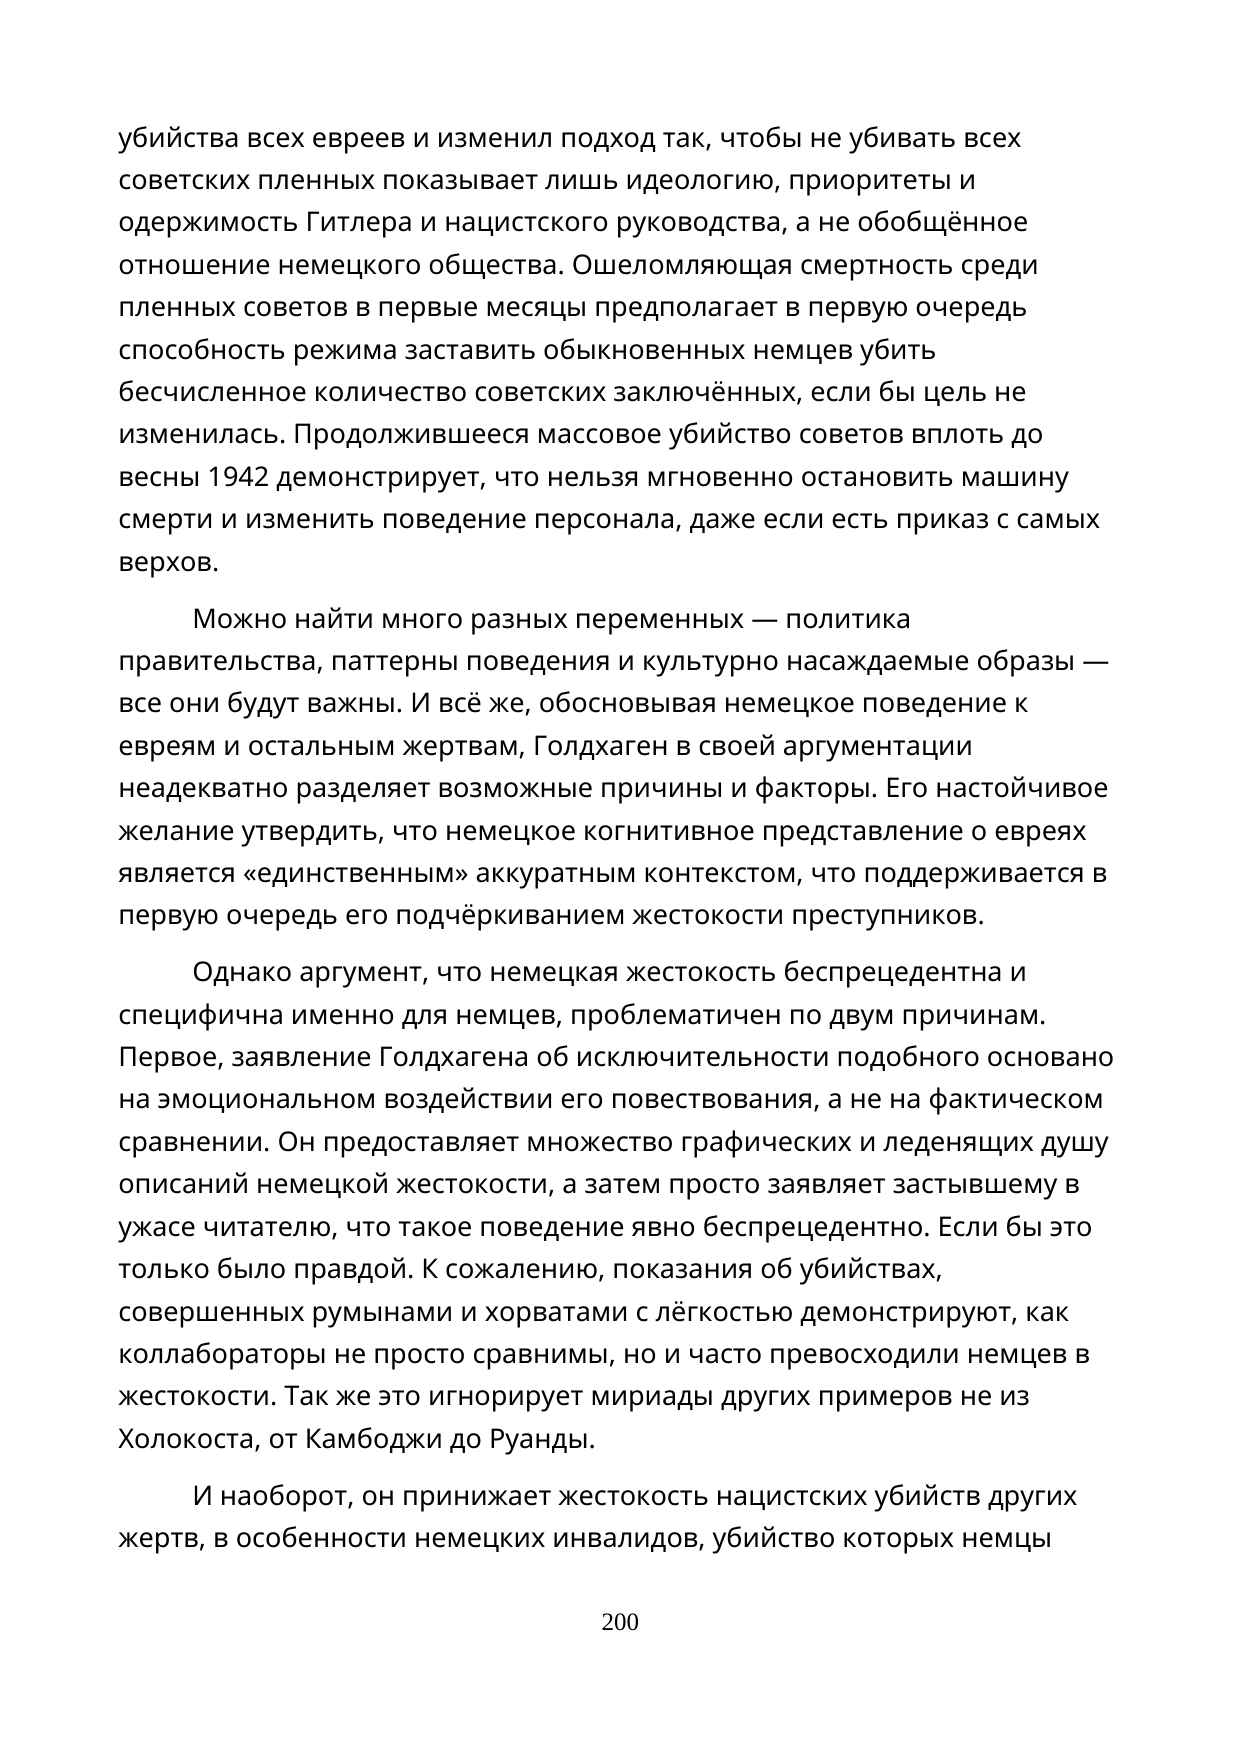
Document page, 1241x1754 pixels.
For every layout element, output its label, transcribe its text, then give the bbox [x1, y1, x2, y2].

text И наоборот, он принижает жестокость нацистских убийств других жертв, в особенности немецких инвалидов, убийство которых немцы [118, 1476, 1122, 1555]
text Однако аргумент, что немецкая жестокость беспрецедентна и специфична именно для немцев, проблематичен по двум причинам. Первое, заявление Голдхагена об исключительности подобного основано на эмоциональном воздействии его повествования, а не на фактическом сравнении. Он предоставляет множество графических и леденящих душу описаний немецкой жестокости, а затем просто заявляет застывшему в ужасе читателю, что такое поведение явно беспрецедентно. Если бы это только было правдой. К сожалению, показания об убийствах, совершенных румынами и хорватами с лёгкостью демонстрируют, как коллабораторы не просто сравнимы, но и часто превосходили немцев в жестокости. Так же это игнорирует мириады других примеров не из Холокоста, от Камбоджи до Руанды. [118, 953, 1122, 1456]
text Можно найти много разных переменных — политика правительства, паттерны поведения и культурно насаждаемые образы — все они будут важны. И всё же, обосновывая немецкое поведение к евреям и остальным жертвам, Голдхаген в своей аргументации неадекватно разделяет возможные причины и факторы. Его настойчивое желание утвердить, что немецкое когнитивное представление о евреях является «единственным» аккуратным контекстом, что поддерживается в первую очередь его подчёркиванием жестокости преступников. [118, 599, 1122, 933]
text убийства всех евреев и изменил подход так, чтобы не убивать всех советских пленных показывает лишь идеологию, приоритеты и одержимость Гитлера и нацистского руководства, а не обобщённое отношение немецкого общества. Ошеломляющая смертность среди пленных советов в первые месяцы предполагает в первую очередь способность режима заставить обыкновенных немцев убить бесчисленное количество советских заключённых, если бы цель не изменилась. Продолжившееся массовое убийство советов вплоть до весны 1942 демонстрирует, что нельзя мгновенно остановить машину смерти и изменить поведение персонала, даже если есть приказ с самых верхов. [118, 118, 1122, 579]
